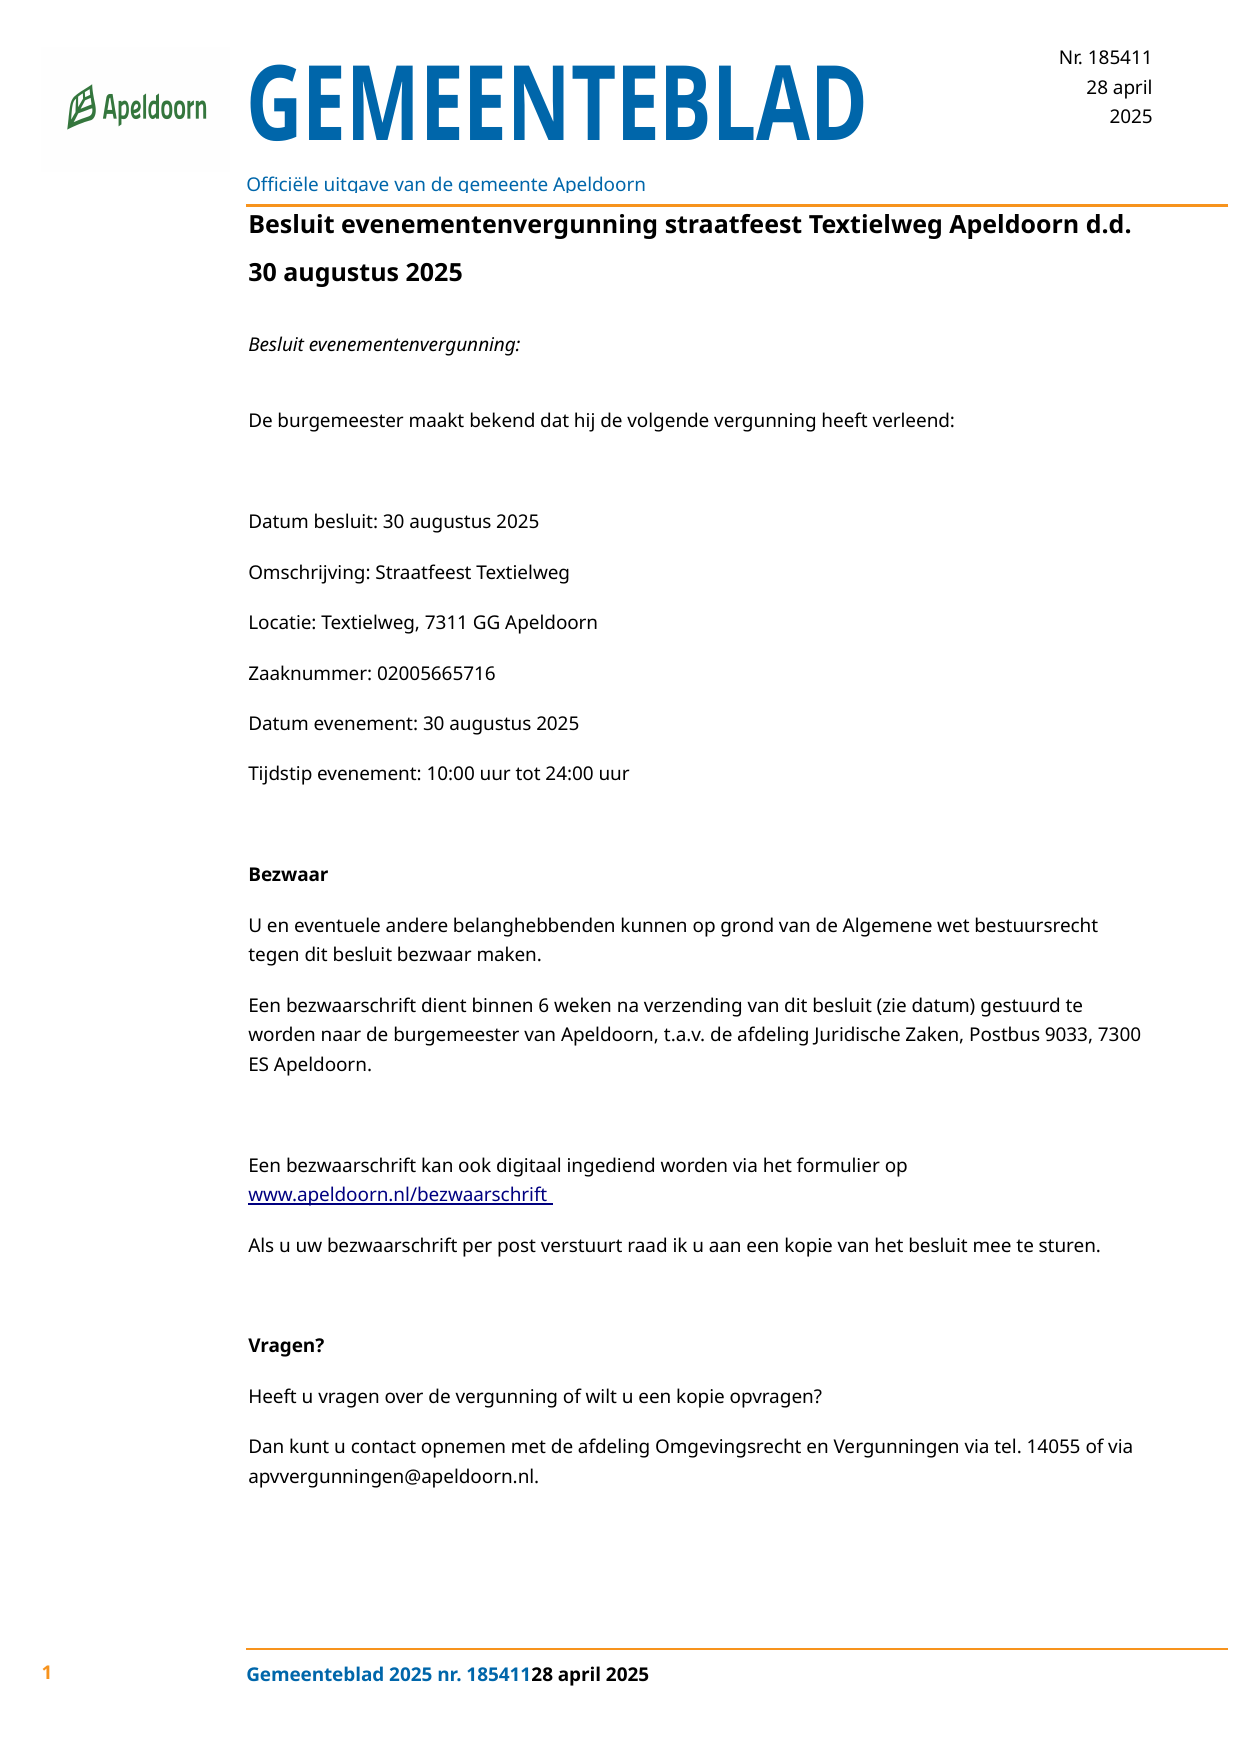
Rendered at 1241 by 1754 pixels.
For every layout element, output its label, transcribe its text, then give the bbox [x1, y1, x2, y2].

text Heeft u vragen over de vergunning of wilt u een kopie opvragen? [248, 1383, 1152, 1409]
text Omschrijving: Straatfeest Textielweg [248, 559, 1152, 584]
text U en eventuele andere belanghebbenden kunnen op grond van de Algemene wet bestuursrecht tegen dit besluit bezwaar maken. [248, 912, 1152, 967]
text Tijdstip evenement: 10:00 uur tot 24:00 uur [248, 761, 1152, 786]
text Besluit evenementenvergunning: [248, 331, 1152, 357]
text Zaaknummer: 02005665716 [248, 660, 1152, 685]
text Een bezwaarschrift dient binnen 6 weken na verzending van dit besluit (zie datum) gestuurd te worden naar de burgemeester van Apeldoorn, t.a.v. de afdeling Juridische Zaken, Postbus 9033, 7300 ES Apeldoorn. [248, 992, 1152, 1077]
picture [41, 47, 231, 172]
text Vragen? [248, 1333, 1152, 1358]
text Locatie: Textielweg, 7311 GG Apeldoorn [248, 609, 1152, 635]
text Bezwaar [248, 861, 1152, 887]
text Als u uw bezwaarschrift per post verstuurt raad ik u aan een kopie van het besluit mee te sturen. [248, 1232, 1152, 1257]
text Een bezwaarschrift kan ook digitaal ingediend worden via het formulier op www.apeldoorn.nl/bezwaarschrift [248, 1152, 1152, 1207]
text Datum evenement: 30 augustus 2025 [248, 710, 1152, 736]
text Datum besluit: 30 augustus 2025 [248, 508, 1152, 534]
text Dan kunt u contact opnemen met de afdeling Omgevingsrecht en Vergunningen via tel. 14055 of via apvvergunningen@apeldoorn.nl. [248, 1433, 1152, 1489]
text Besluit evenementenvergunning straatfeest Textielweg Apeldoorn d.d. 30 augustus 2025 [248, 207, 1152, 288]
text De burgemeester maakt bekend dat hij de volgende vergunning heeft verleend: [248, 408, 1152, 433]
